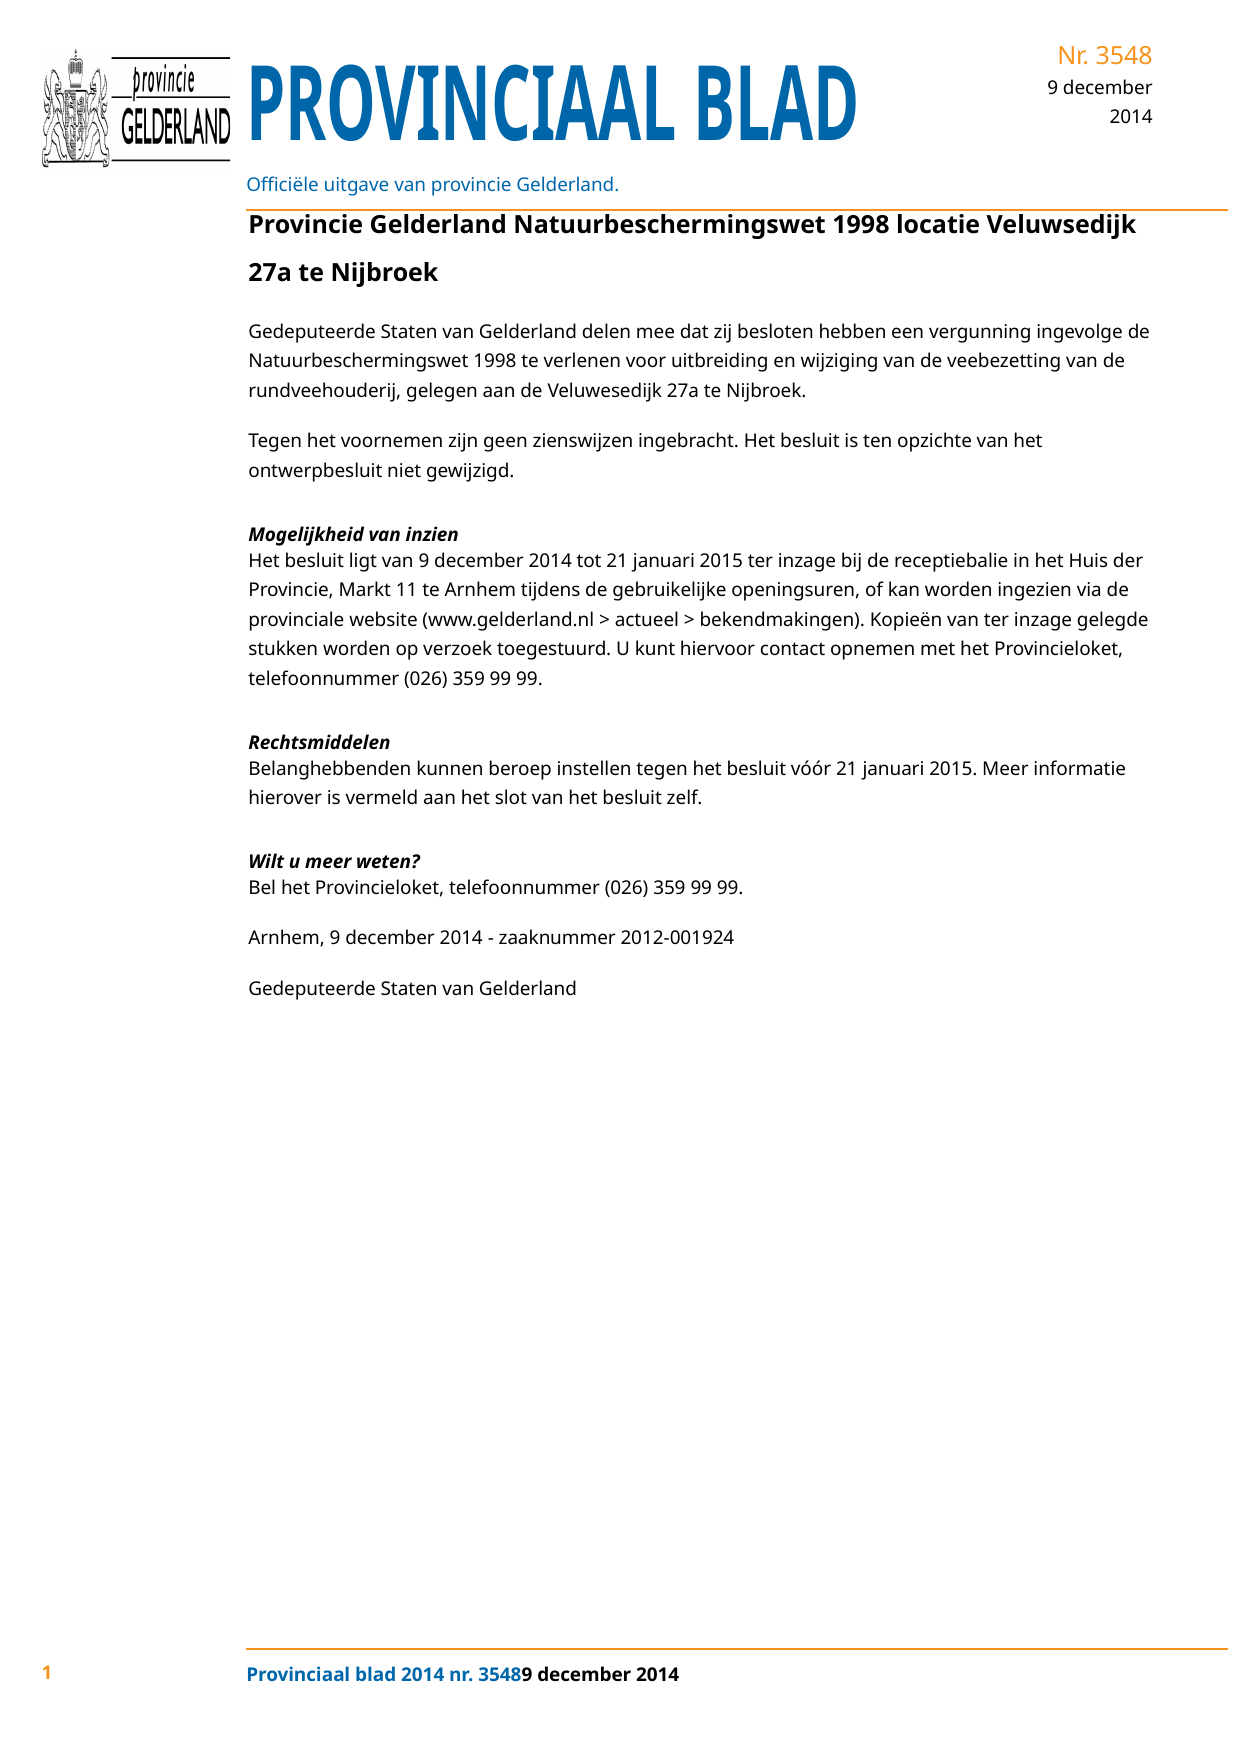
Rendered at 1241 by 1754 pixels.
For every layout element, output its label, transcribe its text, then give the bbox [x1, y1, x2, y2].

text Gedeputeerde Staten van Gelderland [248, 975, 1152, 1001]
text Arnhem, 9 december 2014 - zaaknummer 2012-001924 [248, 924, 1152, 950]
text Wilt u meer weten? [248, 848, 1152, 874]
text Rechtsmiddelen [248, 729, 1152, 755]
text Mogelijkheid van inzien [248, 521, 1152, 547]
picture [41, 47, 231, 172]
text Het besluit ligt van 9 december 2014 tot 21 januari 2015 ter inzage bij de receptiebalie in het Huis der Provincie, Markt 11 te Arnhem tijdens de gebruikelijke openingsuren, of kan worden ingezien via de provinciale website (www.gelderland.nl > actueel > bekendmakingen). Kopieën van ter inzage gelegde stukken worden op verzoek toegestuurd. U kunt hiervoor contact opnemen met het Provincieloket, telefoonnummer (026) 359 99 99. [248, 547, 1152, 691]
text Belanghebbenden kunnen beroep instellen tegen het besluit vóór 21 januari 2015. Meer informatie hierover is vermeld aan het slot van het besluit zelf. [248, 755, 1152, 810]
text Gedeputeerde Staten van Gelderland delen mee dat zij besloten hebben een vergunning ingevolge de Natuurbeschermingswet 1998 te verlenen voor uitbreiding en wijziging van de veebezetting van de rundveehouderij, gelegen aan de Veluwesedijk 27a te Nijbroek. [248, 318, 1152, 403]
text Tegen het voornemen zijn geen zienswijzen ingebracht. Het besluit is ten opzichte van het ontwerpbesluit niet gewijzigd. [248, 427, 1152, 483]
text Bel het Provincieloket, telefoonnummer (026) 359 99 99. [248, 874, 1152, 900]
text Provincie Gelderland Natuurbeschermingswet 1998 locatie Veluwsedijk 27a te Nijbroek [248, 211, 1152, 288]
